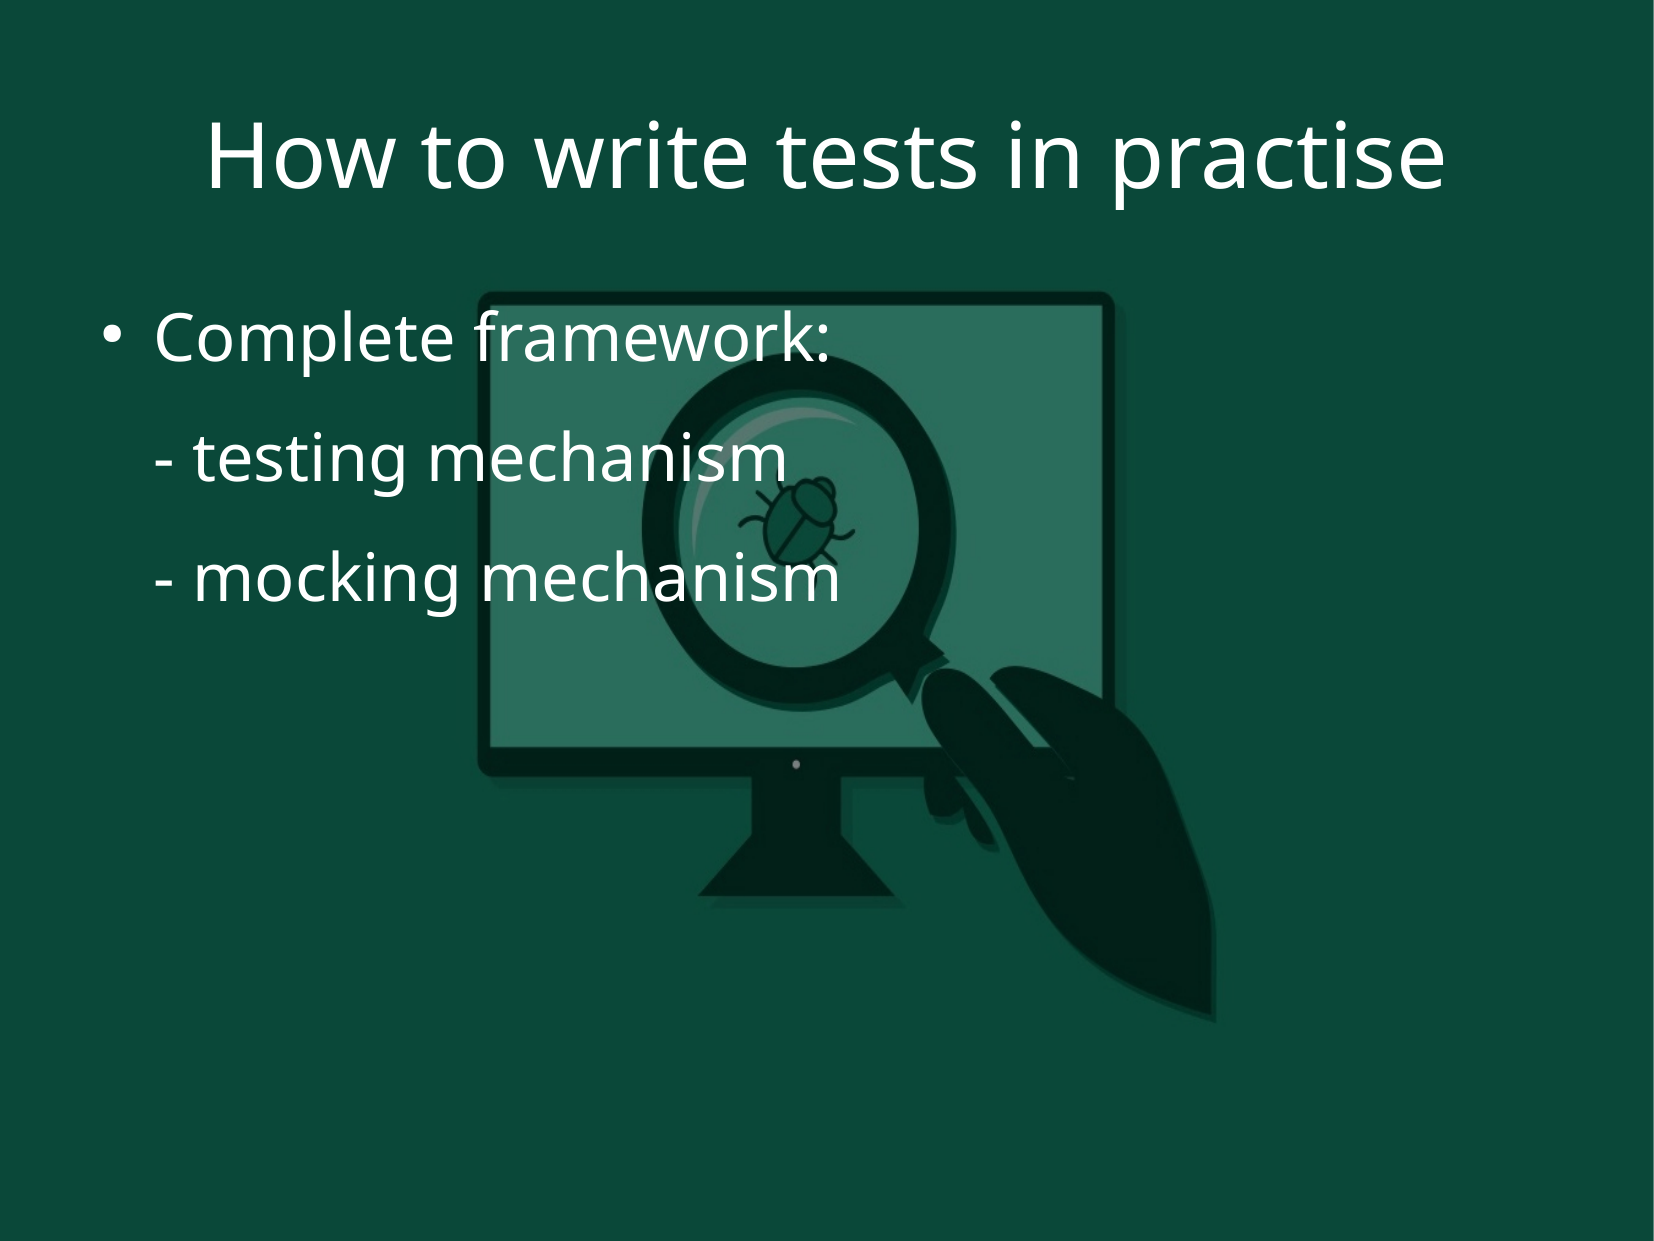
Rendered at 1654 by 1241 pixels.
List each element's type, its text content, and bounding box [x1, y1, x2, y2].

list Complete framework: - testing mechanism - mocking mechanism [82, 290, 1571, 1010]
title How to write tests in practise [82, 23, 1571, 283]
picture [0, 0, 1654, 1241]
